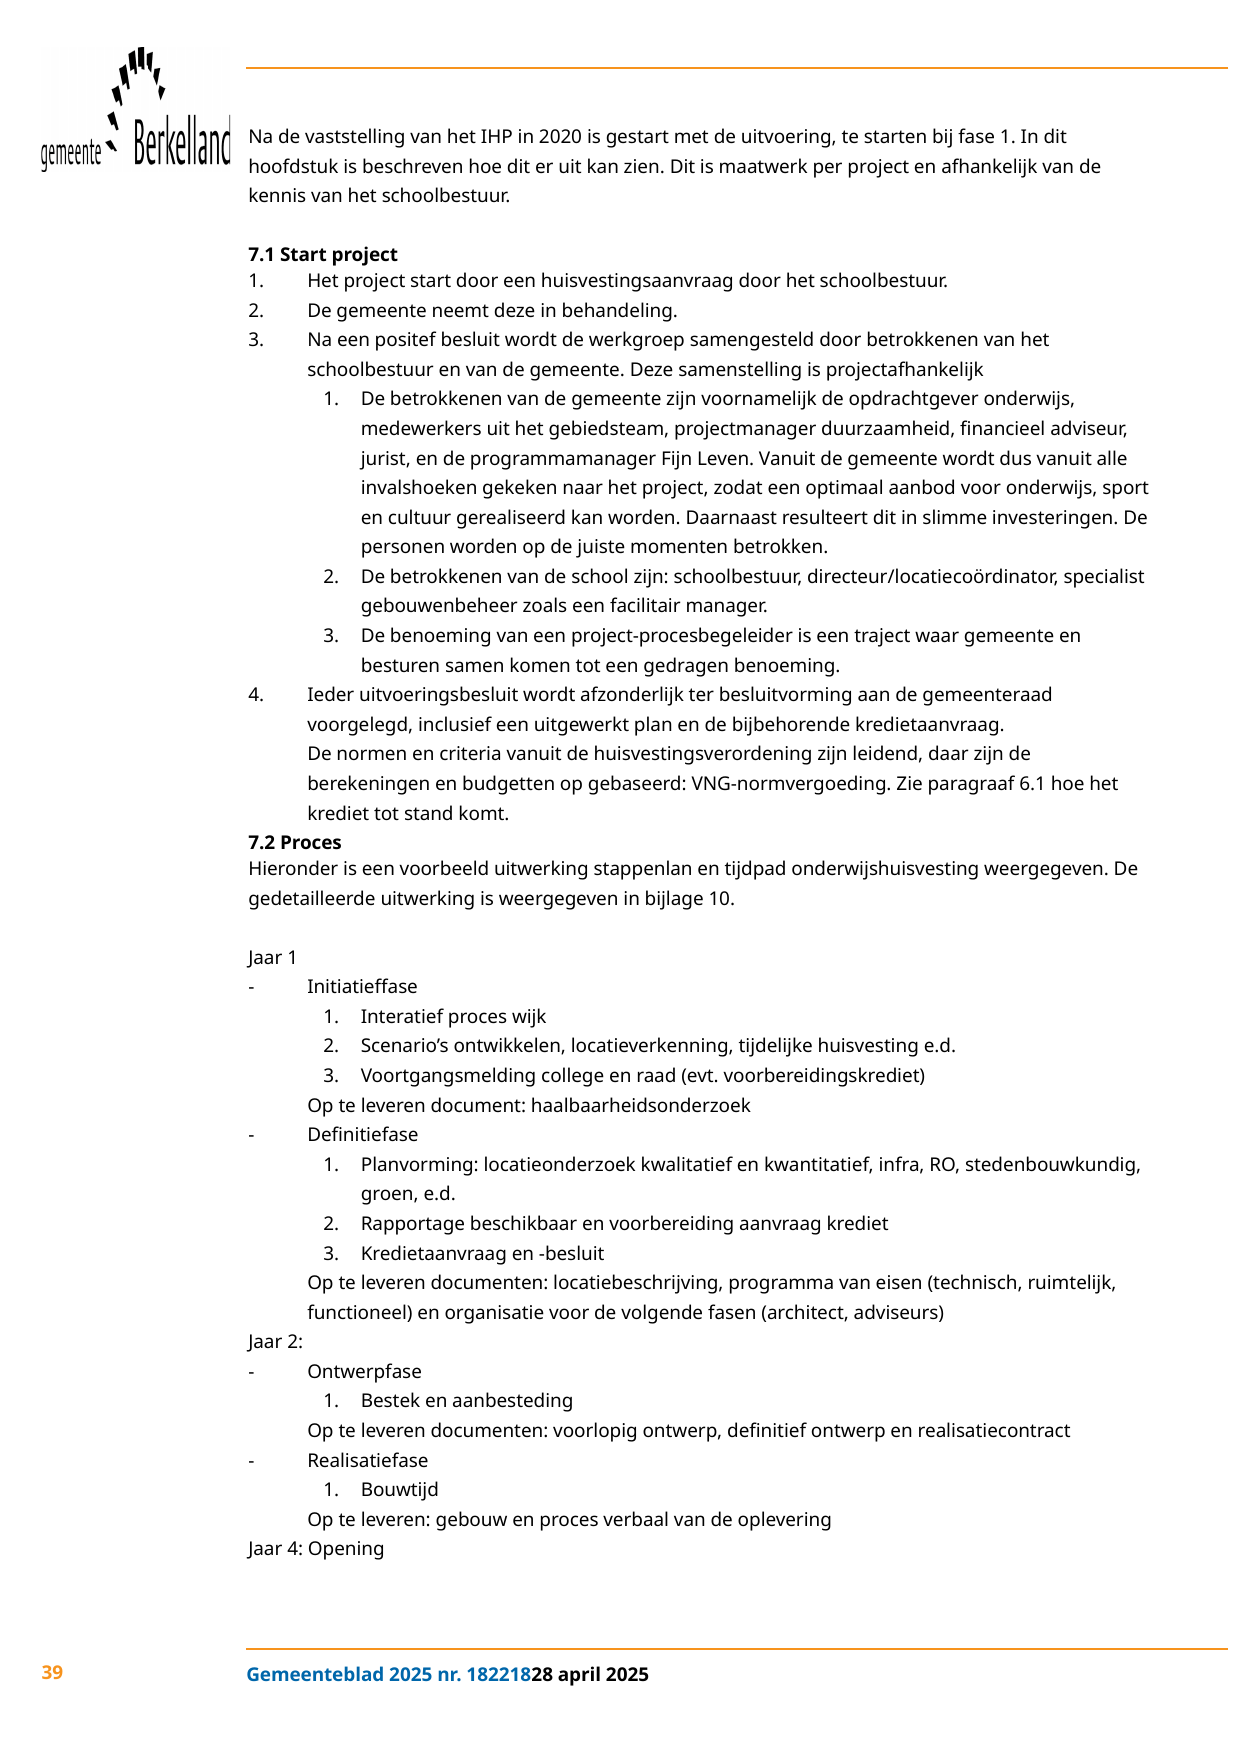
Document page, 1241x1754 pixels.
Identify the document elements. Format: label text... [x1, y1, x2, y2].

list Voortgangsmelding college en raad (evt. voorbereidingskrediet) [323, 1062, 1152, 1088]
list Het project start door een huisvestingsaanvraag door het schoolbestuur. [248, 267, 1152, 293]
list Bouwtijd [323, 1476, 1152, 1502]
list De benoeming van een project-procesbegeleider is een traject waar gemeente en besturen samen komen tot een gedragen benoeming. [323, 622, 1152, 678]
list De gemeente neemt deze in behandeling. [248, 297, 1152, 323]
list Kredietaanvraag en -besluit [323, 1240, 1152, 1265]
text Na de vaststelling van het IHP in 2020 is gestart met de uitvoering, te starten bij fase 1. In dit hoofdstuk is beschreven hoe dit er uit kan zien. Dit is maatwerk per project en afhankelijk van de kennis van het schoolbestuur. [248, 123, 1152, 208]
list Ontwerpfase [248, 1358, 1152, 1384]
list Interatief proces wijk [323, 1003, 1152, 1029]
list Definitiefase [248, 1121, 1152, 1147]
picture [41, 47, 231, 172]
text Jaar 4: Opening [248, 1536, 1152, 1561]
list Op te leveren document: haalbaarheidsonderzoek [248, 1092, 1152, 1117]
text Jaar 2: [248, 1328, 1152, 1354]
list Na een positef besluit wordt de werkgroep samengesteld door betrokkenen van het schoolbestuur en van de gemeente. Deze samenstelling is projectafhankelijk [248, 326, 1152, 382]
list De betrokkenen van de school zijn: schoolbestuur, directeur/locatiecoördinator, specialist gebouwenbeheer zoals een facilitair manager. [323, 563, 1152, 618]
list Planvorming: locatieonderzoek kwalitatief en kwantitatief, infra, RO, stedenbouwkundig, groen, e.d. [323, 1151, 1152, 1206]
list Op te leveren documenten: voorlopig ontwerp, definitief ontwerp en realisatiecontract [248, 1417, 1152, 1443]
text 7.1 Start project [248, 242, 1152, 267]
list Ieder uitvoeringsbesluit wordt afzonderlijk ter besluitvorming aan de gemeenteraad voorgelegd, inclusief een uitgewerkt plan en de bijbehorende kredietaanvraag. [248, 681, 1152, 737]
text 7.2 Proces [248, 829, 1152, 855]
list Bestek en aanbesteding [323, 1388, 1152, 1413]
list Initiatieffase [248, 973, 1152, 999]
text Hieronder is een voorbeeld uitwerking stappenlan en tijdpad onderwijshuisvesting weergegeven. De gedetailleerde uitwerking is weergegeven in bijlage 10. [248, 855, 1152, 910]
text Jaar 1 [248, 944, 1152, 969]
list Realisatiefase [248, 1447, 1152, 1472]
list De betrokkenen van de gemeente zijn voornamelijk de opdrachtgever onderwijs, medewerkers uit het gebiedsteam, projectmanager duurzaamheid, financieel adviseur, jurist, en de programmamanager Fijn Leven. Vanuit de gemeente wordt dus vanuit alle invalshoeken gekeken naar het project, zodat een optimaal aanbod voor onderwijs, sport en cultuur gerealiseerd kan worden. Daarnaast resulteert dit in slimme investeringen. De personen worden op de juiste momenten betrokken. [323, 386, 1152, 559]
list Rapportage beschikbaar en voorbereiding aanvraag krediet [323, 1210, 1152, 1236]
list Scenario’s ontwikkelen, locatieverkenning, tijdelijke huisvesting e.d. [323, 1033, 1152, 1058]
list Op te leveren: gebouw en proces verbaal van de oplevering [248, 1506, 1152, 1532]
list De normen en criteria vanuit de huisvestingsverordening zijn leidend, daar zijn de berekeningen en budgetten op gebaseerd: VNG-normvergoeding. Zie paragraaf 6.1 hoe het krediet tot stand komt. [248, 741, 1152, 826]
list Op te leveren documenten: locatiebeschrijving, programma van eisen (technisch, ruimtelijk, functioneel) en organisatie voor de volgende fasen (architect, adviseurs) [248, 1269, 1152, 1324]
